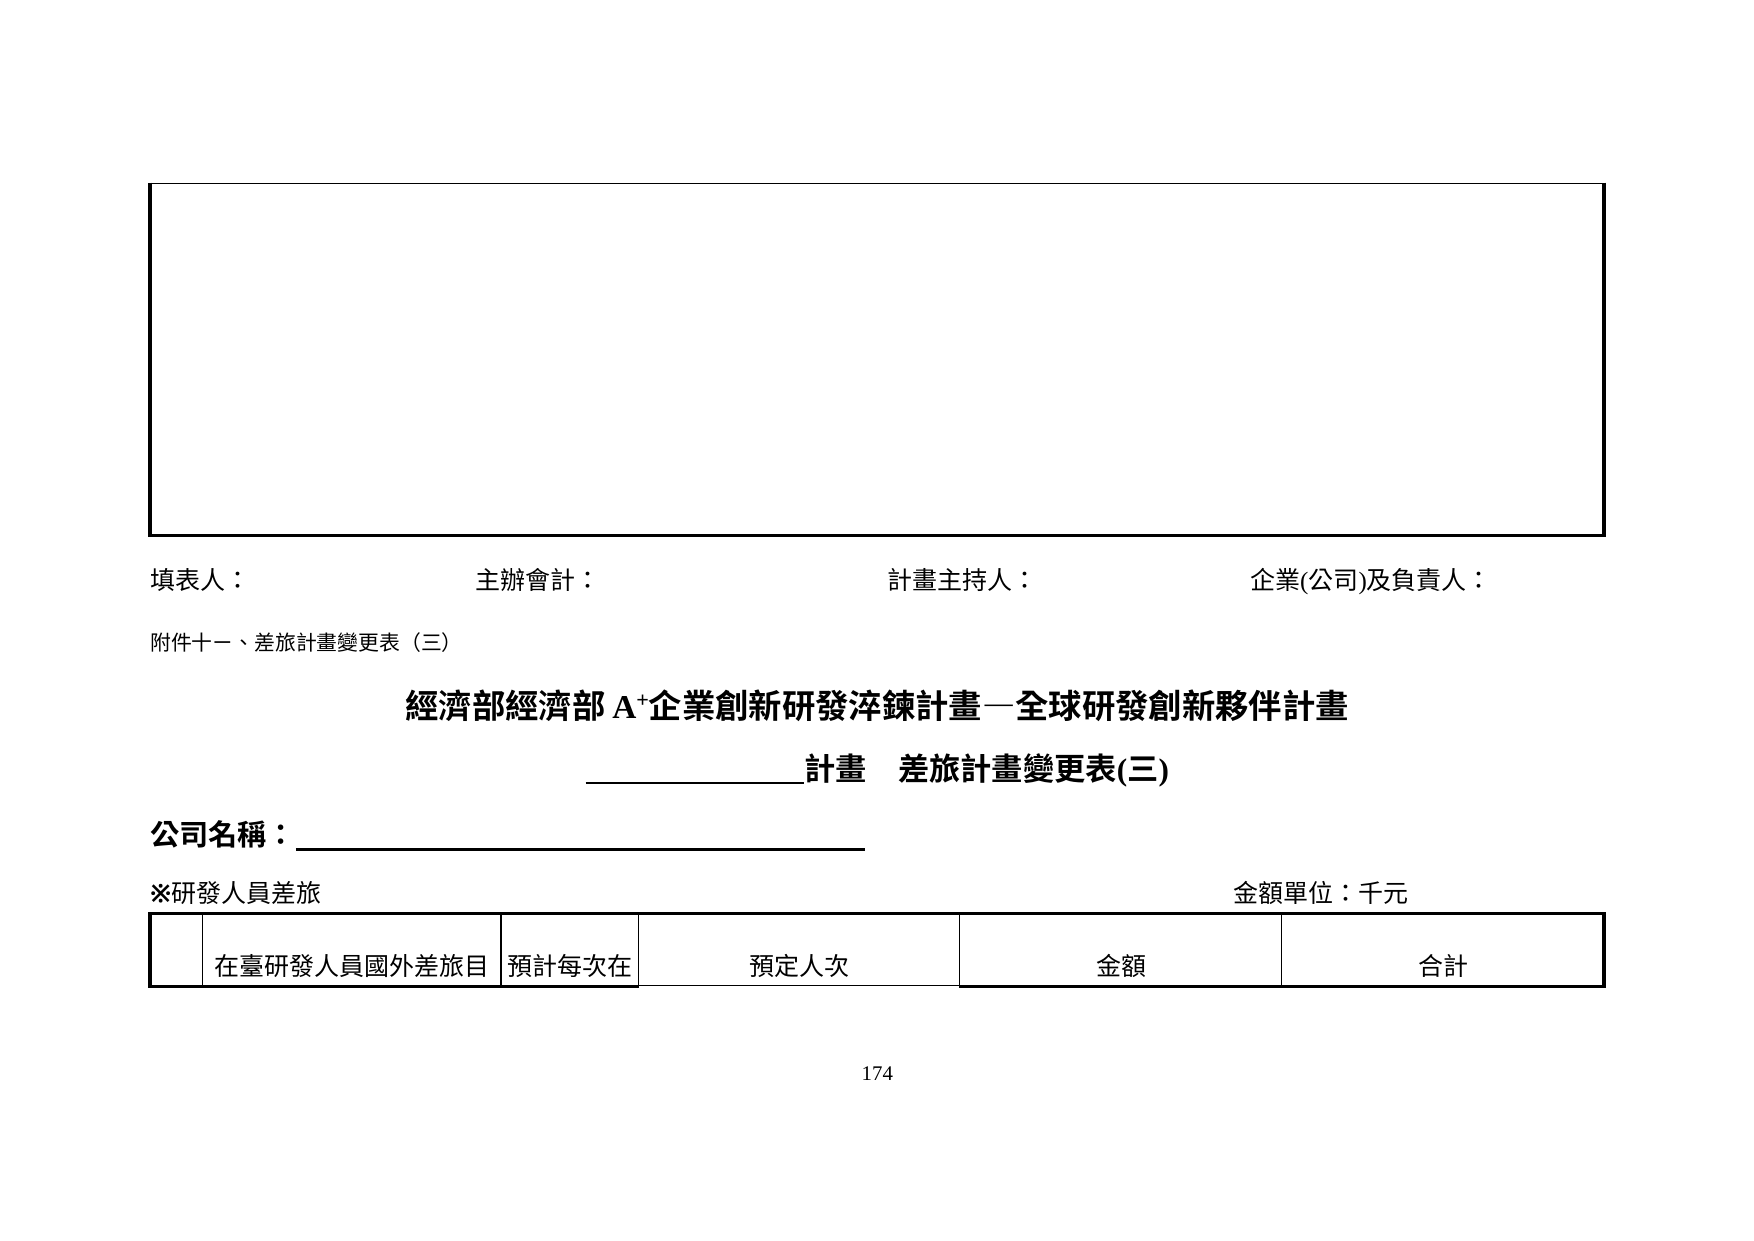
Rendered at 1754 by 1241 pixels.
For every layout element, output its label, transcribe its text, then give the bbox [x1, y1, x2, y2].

text 填表人： 主辦會計： 計畫主持人： 企業(公司)及負責人： [150, 537, 1604, 600]
text 公司名稱： [150, 787, 1604, 850]
table_header 預定人次 [639, 915, 959, 985]
table_header 金額 [960, 915, 1281, 985]
table_header 在臺研發人員國外差旅目 [203, 915, 500, 985]
text 附件十ㄧ、差旅計畫變更表（三） [150, 600, 1604, 662]
text 計畫 差旅計畫變更表(三) [150, 725, 1604, 787]
table_header 預計每次在 [502, 915, 638, 985]
text ※研發人員差旅 金額單位：千元 [150, 850, 1604, 912]
table_header 合計 [1282, 915, 1602, 985]
table_header [152, 915, 202, 985]
table_cell [152, 184, 1602, 534]
text 經濟部經濟部A+企業創新研發淬鍊計畫—全球研發創新夥伴計畫 [150, 662, 1604, 725]
